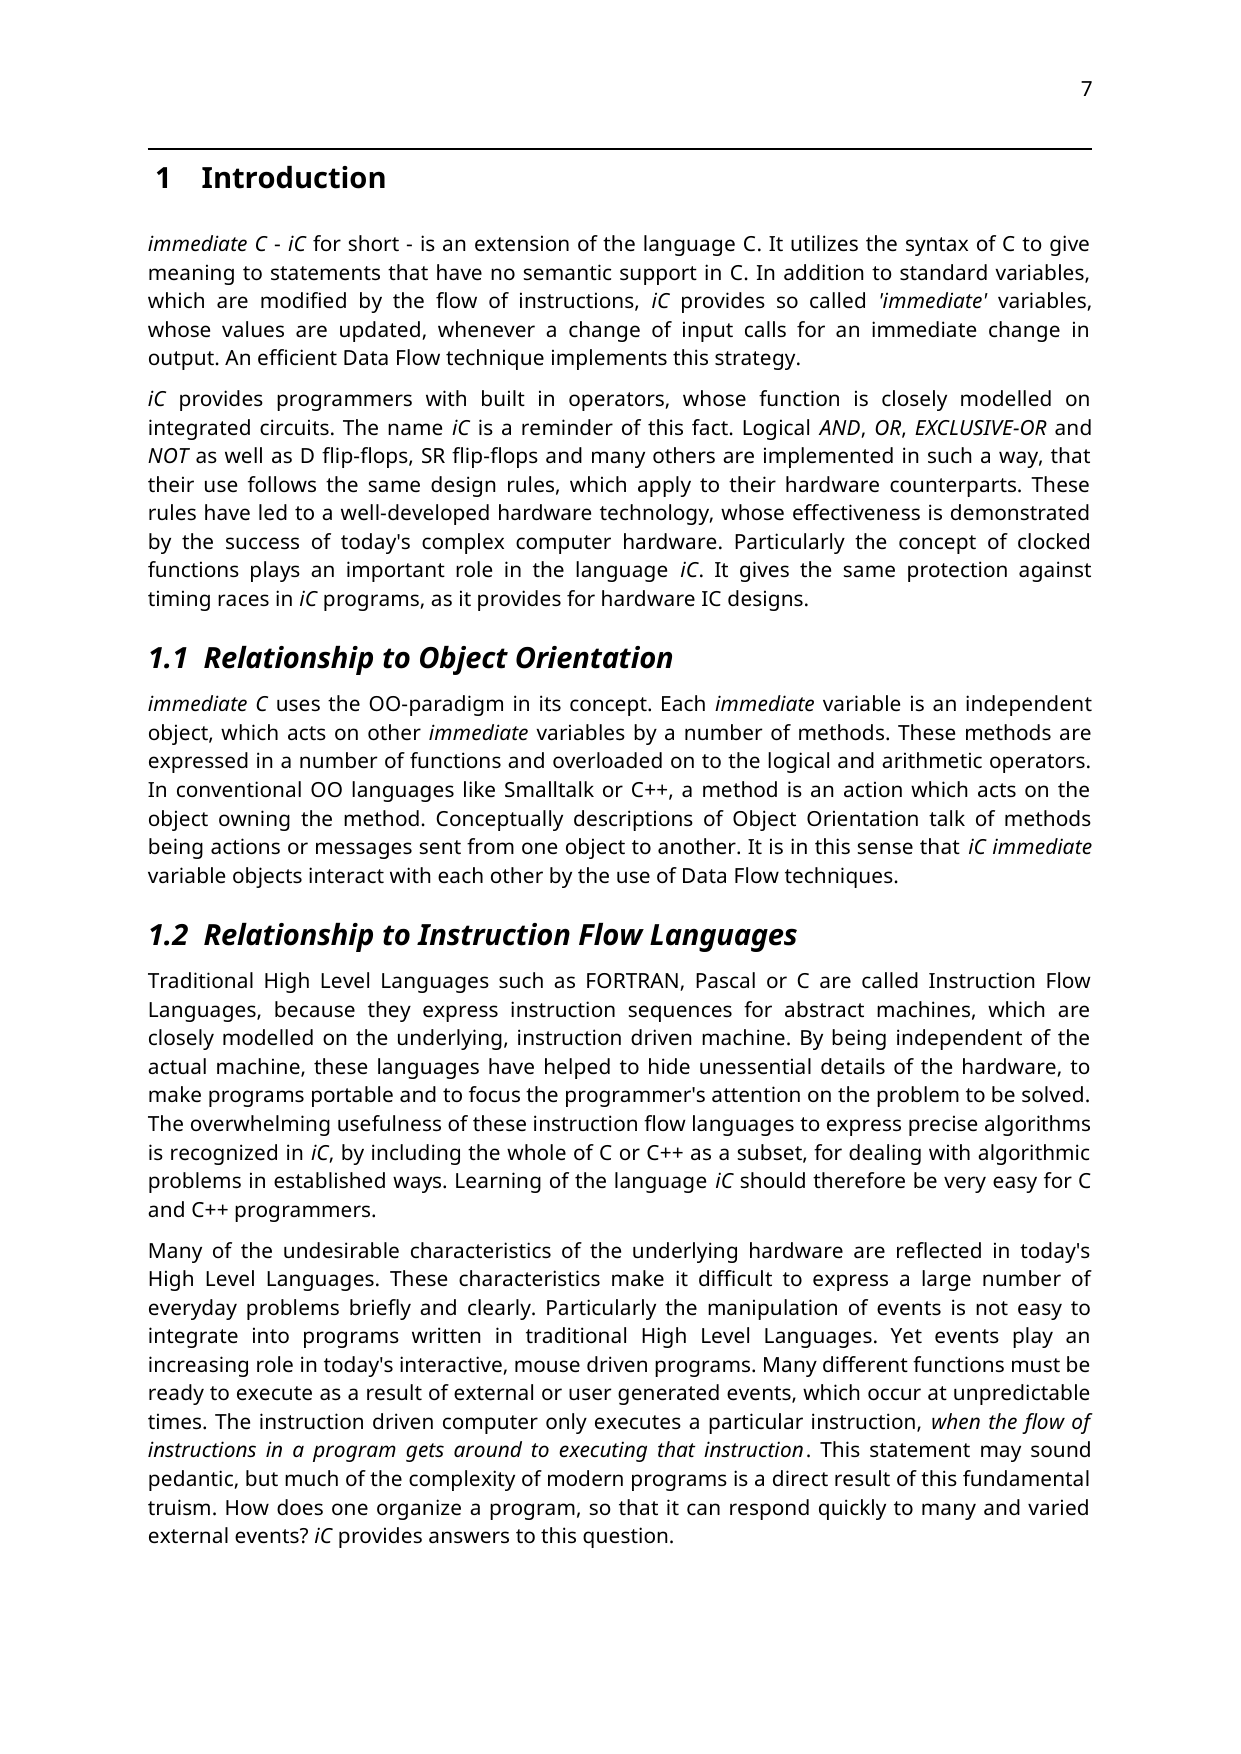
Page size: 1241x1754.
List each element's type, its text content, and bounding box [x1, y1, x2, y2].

subtitle Introduction [148, 150, 1092, 204]
text Traditional High Level Languages such as FORTRAN, Pascal or C are called Instruction Flow Languages, because they express instruction sequences for abstract machines, which are closely modelled on the underlying, instruction driven machine. By being independent of the actual machine, these languages have helped to hide unessential details of the hardware, to make programs portable and to focus the programmer's attention on the problem to be solved. The overwhelming usefulness of these instruction flow languages to express precise algorithms is recognized in iC, by including the whole of C or C++ as a subset, for dealing with algorithmic problems in established ways. Learning of the language iC should therefore be very easy for C and C++ programmers. [148, 966, 1092, 1223]
text immediate C uses the OO-paradigm in its concept. Each immediate variable is an independent object, which acts on other immediate variables by a number of methods. These methods are expressed in a number of functions and overloaded on to the logical and arithmetic operators. In conventional OO languages like Smalltalk or C++, a method is an action which acts on the object owning the method. Conceptually descriptions of Object Orientation talk of methods being actions or messages sent from one object to another. It is in this sense that iC immediate variable objects interact with each other by the use of Data Flow techniques. [148, 689, 1092, 889]
subtitle Relationship to Instruction Flow Languages [148, 914, 1092, 954]
text Many of the undesirable characteristics of the underlying hardware are reflected in today's High Level Languages. These characteristics make it difficult to express a large number of everyday problems briefly and clearly. Particularly the manipulation of events is not easy to integrate into programs written in traditional High Level Languages. Yet events play an increasing role in today's interactive, mouse driven programs. Many different functions must be ready to execute as a result of external or user generated events, which occur at unpredictable times. The instruction driven computer only executes a particular instruction, when the flow of instructions in a program gets around to executing that instruction. This statement may sound pedantic, but much of the complexity of modern programs is a direct result of this fundamental truism. How does one organize a program, so that it can respond quickly to many and varied external events? iC provides answers to this question. [148, 1236, 1092, 1549]
subtitle Relationship to Object Orientation [148, 637, 1092, 677]
text immediate C - iC for short - is an extension of the language C. It utilizes the syntax of C to give meaning to statements that have no semantic support in C. In addition to standard variables, which are modified by the flow of instructions, iC provides so called 'immediate' variables, whose values are updated, whenever a change of input calls for an immediate change in output. An efficient Data Flow technique implements this strategy. [148, 229, 1092, 372]
text iC provides programmers with built in operators, whose function is closely modelled on integrated circuits. The name iC is a reminder of this fact. Logical AND, OR, EXCLUSIVE-OR and NOT as well as D flip-flops, SR flip-flops and many others are implemented in such a way, that their use follows the same design rules, which apply to their hardware counterparts. These rules have led to a well-developed hardware technology, whose effectiveness is demonstrated by the success of today's complex computer hardware. Particularly the concept of clocked functions plays an important role in the language iC. It gives the same protection against timing races in iC programs, as it provides for hardware IC designs. [148, 384, 1092, 612]
